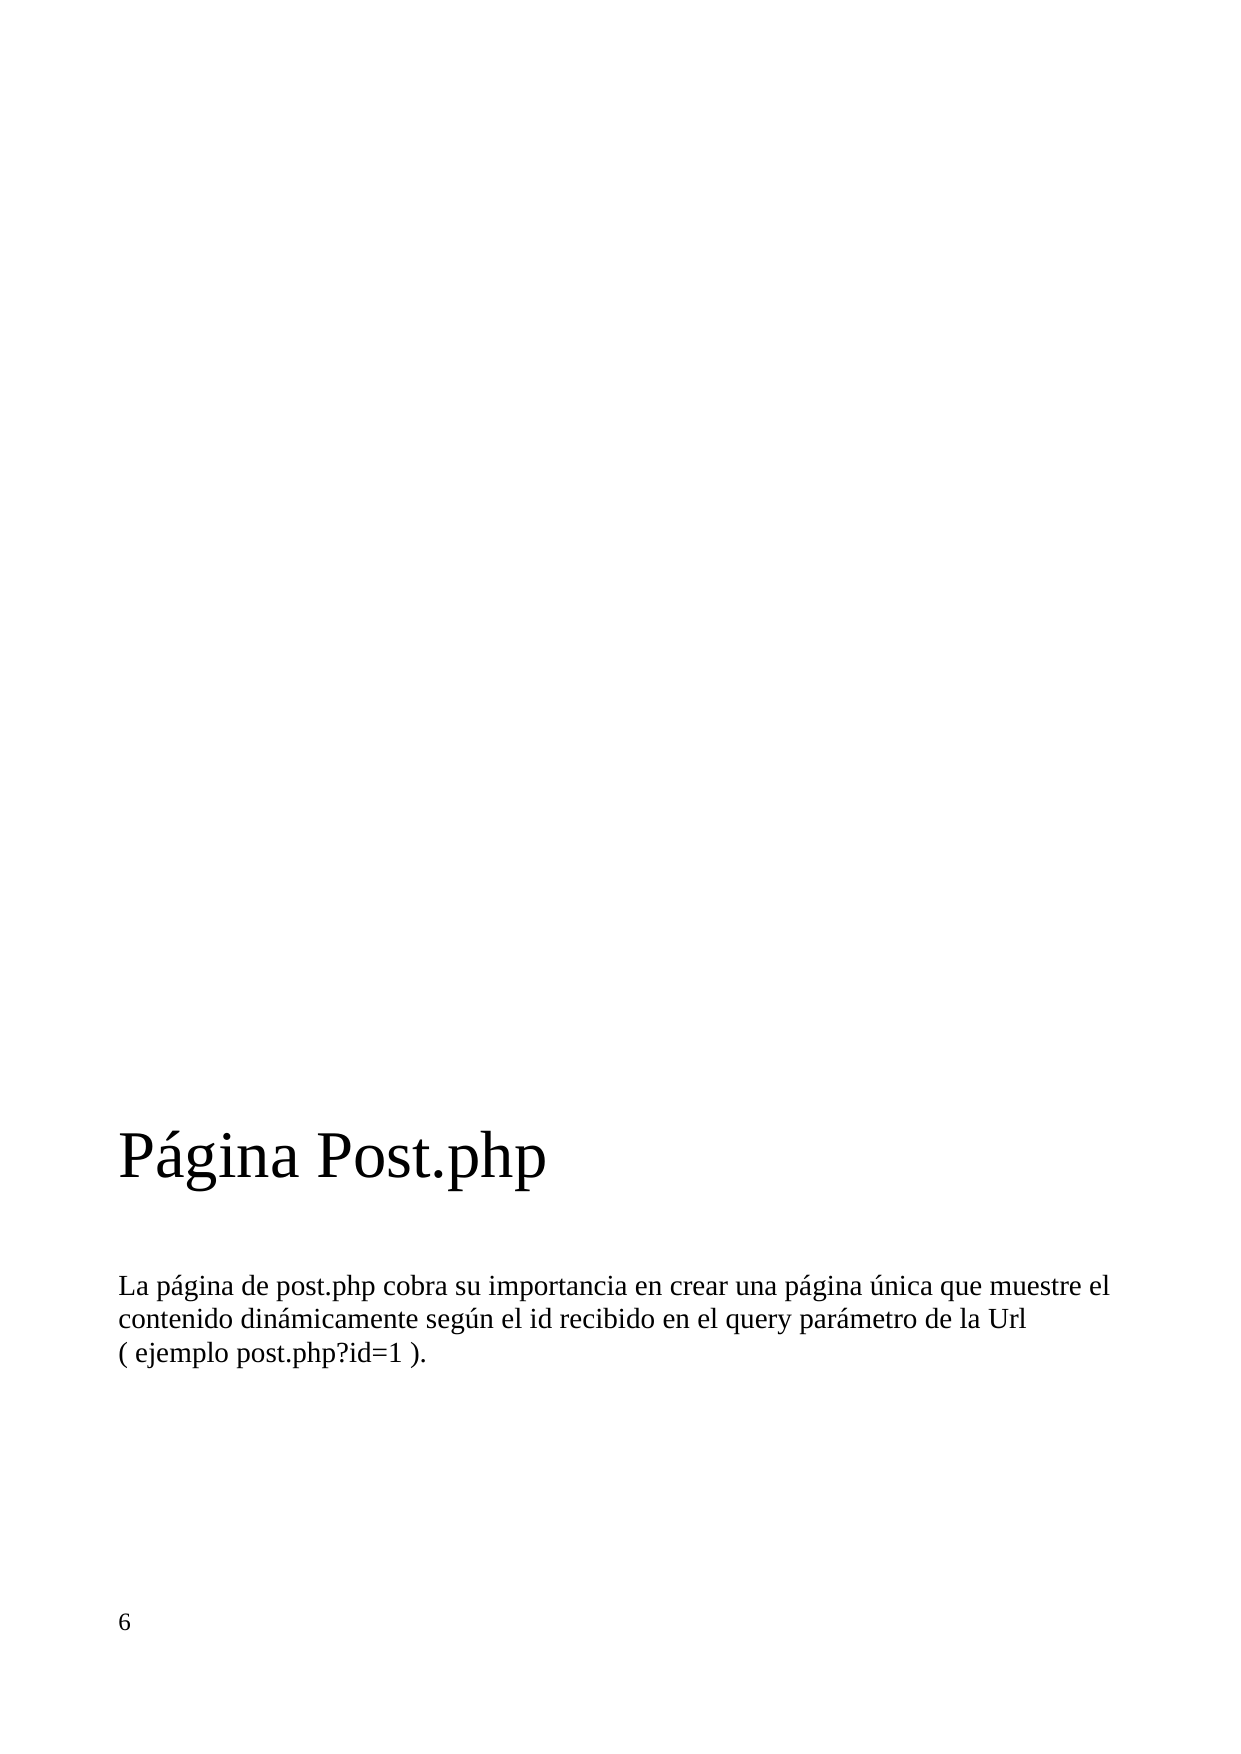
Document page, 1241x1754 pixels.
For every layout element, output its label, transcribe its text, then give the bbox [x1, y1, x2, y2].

text Página Post.php La página de post.php cobra su importancia en crear una página única que muestre el contenido dinámicamente según el id recibido en el query parámetro de la Url ( ejemplo post.php?id=1 ). [118, 1115, 1122, 1369]
